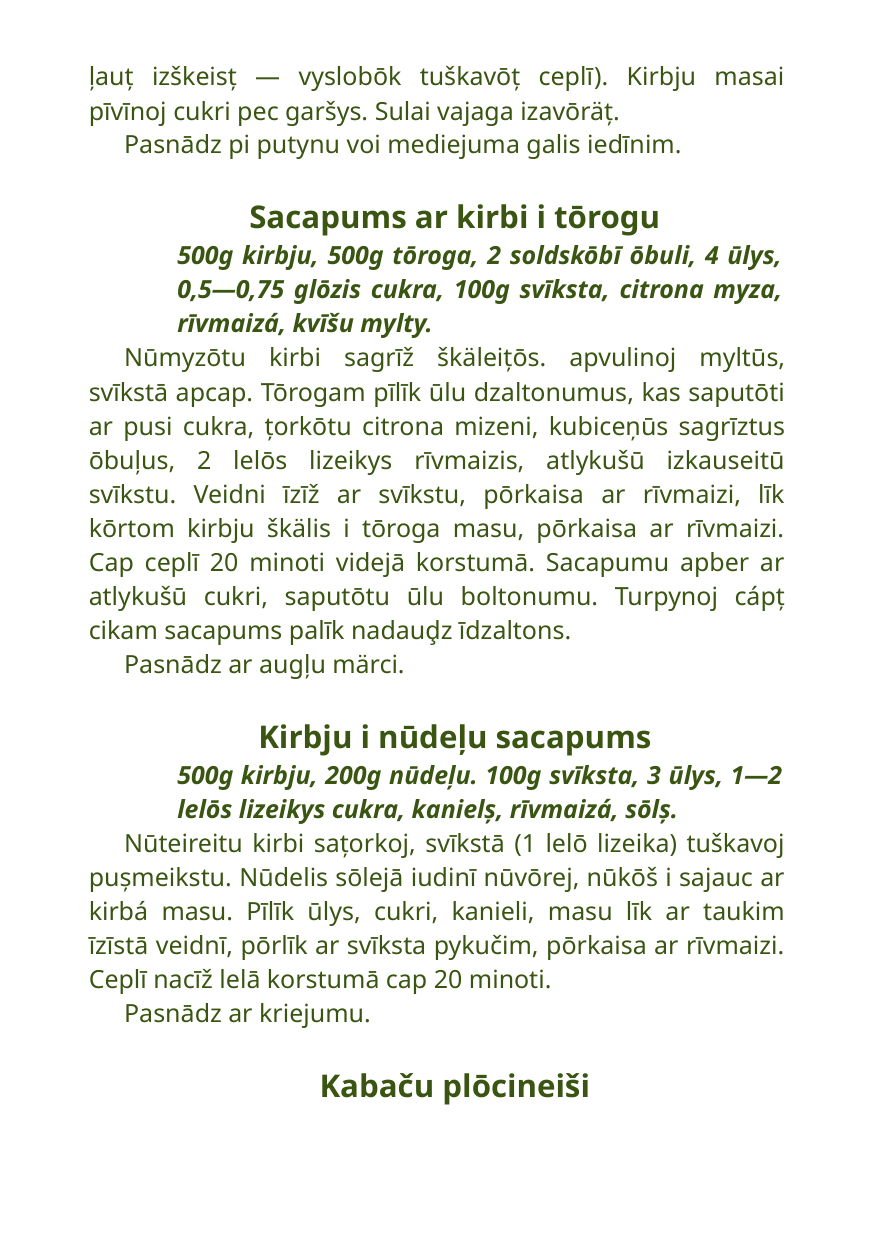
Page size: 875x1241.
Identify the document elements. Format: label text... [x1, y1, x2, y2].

text Pasnādz ar augļu märci. [88, 647, 786, 681]
text Pasnādz pi putynu voi mediejuma galis iedīnim. [88, 127, 786, 161]
text Nūteireitu kirbi sațorkoj, svīkstā (1 lelō lizeika) tuškavoj pușmeikstu. Nūdelis sōlejā iudinī nūvōrej, nūkōš i sajauc ar kirbá masu. Pīlīk ūlys, cukri, kanieli, masu līk ar taukim īzīstā veidnī, pōrlīk ar svīksta pykučim, pōrkaisa ar rīvmaizi. Ceplī nacīž lelā korstumā cap 20 minoti. [88, 826, 786, 996]
text 500g kirbju, 200g nūdeļu. 100g svīksta, 3 ūlys, 1—2 lelōs lizeikys cukra, kanielș, rīvmaizá, sōlș. [177, 757, 786, 826]
text Kirbju i nūdeļu sacapums [88, 715, 786, 757]
text Sacapums ar kirbi i tōrogu [88, 195, 786, 238]
text ļauț izškeisț — vyslobōk tuškavōț ceplī). Kirbju masai pīvīnoj cukri pec garšys. Sulai vajaga izavōräț. [88, 59, 786, 127]
text Kabaču plōcineiši [88, 1064, 786, 1107]
text Nūmyzōtu kirbi sagrīž škäleițōs. apvulinoj myltūs, svīkstā apcap. Tōrogam pīlīk ūlu dzaltonumus, kas saputōti ar pusi cukra, țorkōtu citrona mizeni, kubiceņūs sagrīztus ōbuļus, 2 lelōs lizeikys rīvmaizis, atlykušū izkauseitū svīkstu. Veidni īzīž ar svīkstu, pōrkaisa ar rīvmaizi, līk kōrtom kirbju škälis i tōroga masu, pōrkaisa ar rīvmaizi. Cap ceplī 20 minoti videjā korstumā. Sacapumu apber ar atlykušū cukri, saputōtu ūlu boltonumu. Turpynoj cápț cikam sacapums palīk nadauḑz īdzaltons. [88, 340, 786, 647]
text 500g kirbju, 500g tōroga, 2 soldskōbī ōbuli, 4 ūlys, 0,5—0,75 glōzis cukra, 100g svīksta, citrona myza, rīvmaizá, kvīšu mylty. [177, 238, 786, 340]
text Pasnādz ar kriejumu. [88, 996, 786, 1030]
